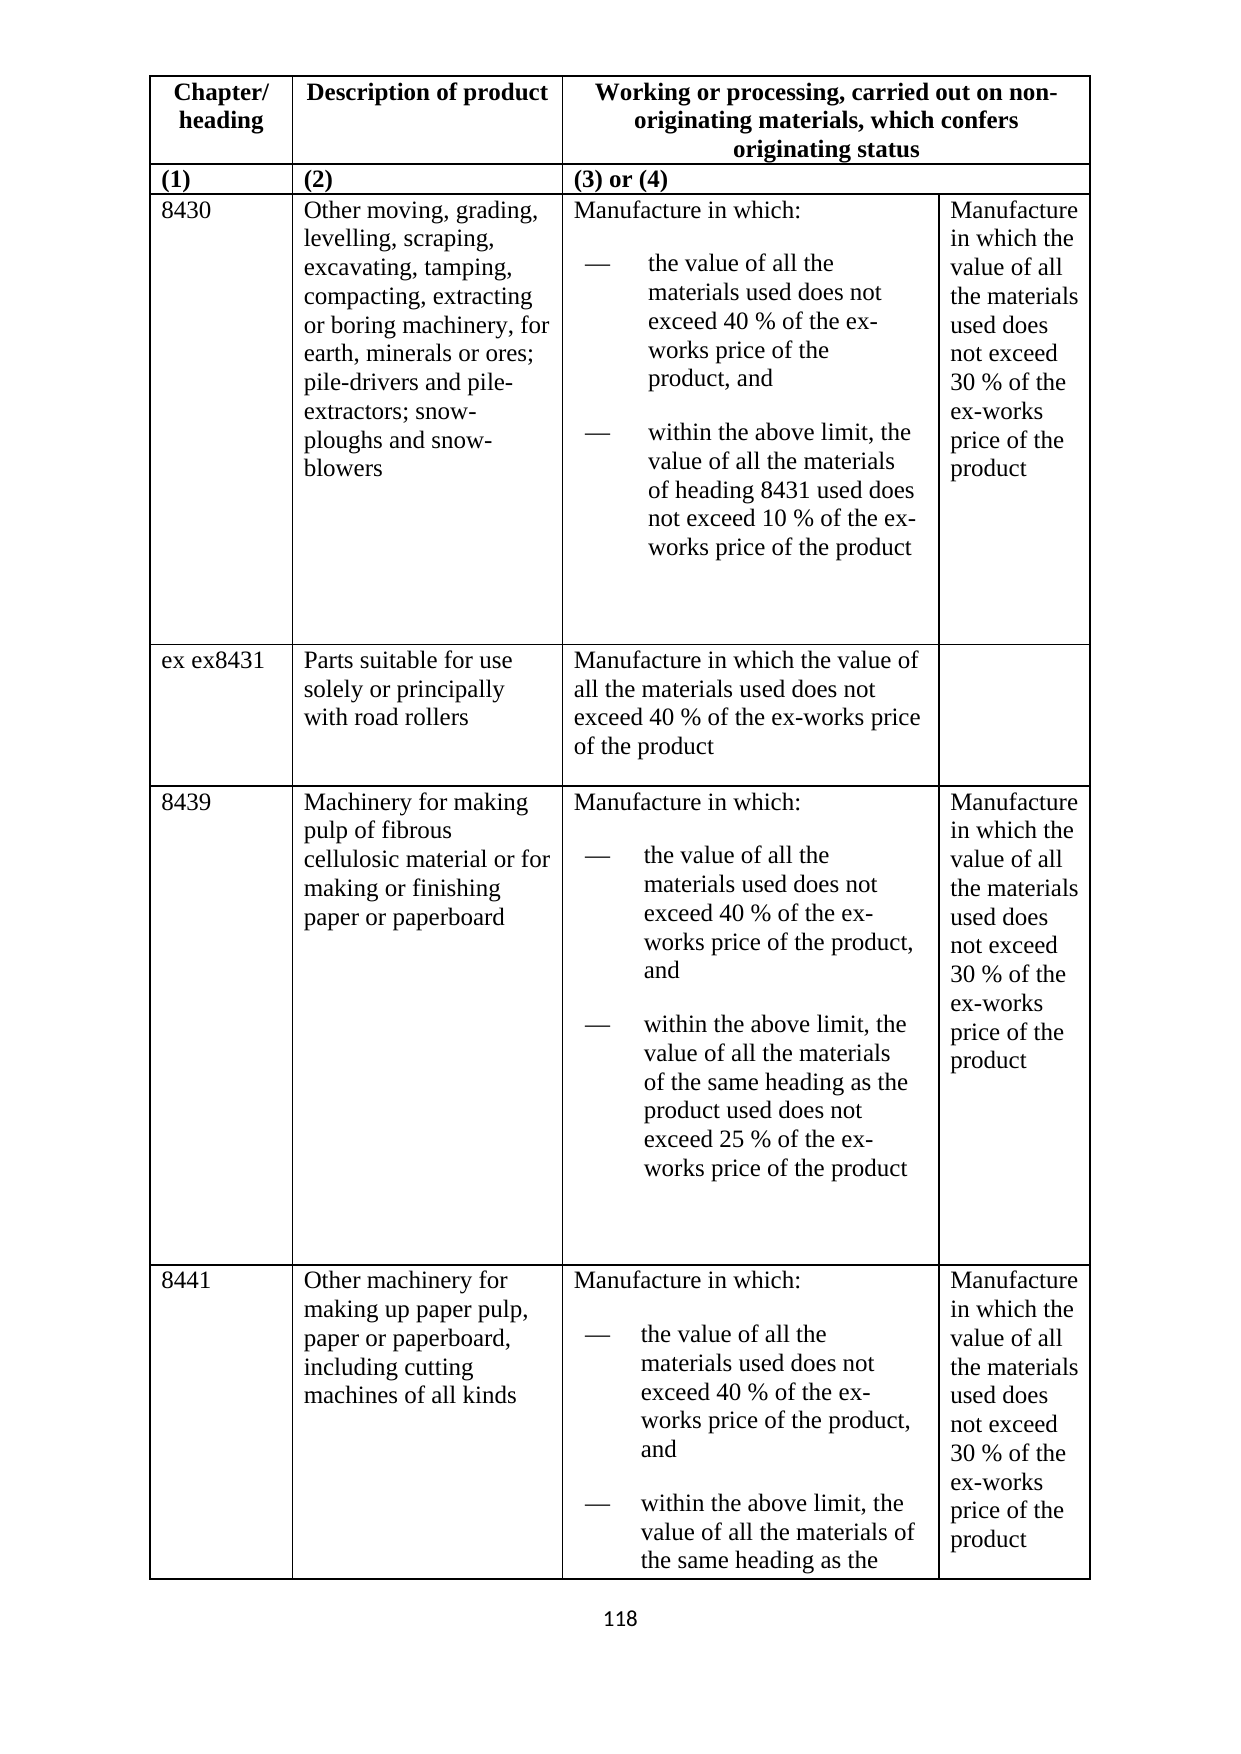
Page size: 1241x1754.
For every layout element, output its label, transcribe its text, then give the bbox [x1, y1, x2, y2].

table_cell (2) [293, 165, 562, 193]
table_cell — [574, 417, 637, 586]
table_cell Other machinery for making up paper pulp, paper or paperboard, including cutting machines of all kinds [293, 1266, 562, 1578]
table_header — [574, 249, 637, 417]
table_cell Parts suitable for use solely or principally with road rollers [293, 645, 562, 785]
table_cell (1) [151, 165, 292, 193]
table_cell Other moving, grading, levelling, scraping, excavating, tamping, compacting, extracting or boring machinery, for earth, minerals or ores; pile-drivers and pile-extractors; snow-ploughs and snow-blowers [293, 195, 562, 643]
table_header — [574, 840, 632, 1009]
table_cell within the above limit, the value of all the materials of heading 8431 used does not exceed 10 % of the ex-works price of the product [637, 417, 928, 586]
table_cell — [574, 1488, 629, 1574]
table_cell ex ex8431 [151, 645, 292, 785]
table_header — [574, 1319, 629, 1488]
table_cell Machinery for making pulp of fibrous cellulosic material or for making or finishing paper or paperboard [293, 787, 562, 1264]
table_cell Manufacture in which the value of all the materials used does not exceed 30 % of the ex-works price of the product [940, 1266, 1089, 1578]
table_cell (3) or (4) [563, 165, 1089, 193]
table_header the value of all the materials used does not exceed 40 % of the ex-works price of the product, and [629, 1319, 928, 1488]
table_cell 8430 [151, 195, 292, 643]
table_cell Manufacture in which the value of all the materials used does not exceed 30 % of the ex-works price of the product [940, 787, 1089, 1264]
table_cell within the above limit, the value of all the materials of the same heading as the product used does not exceed 25 % of the ex-works price of the product [632, 1009, 928, 1207]
table_cell — [574, 1009, 632, 1207]
table_header the value of all the materials used does not exceed 40 % of the ex-works price of the product, and [632, 840, 928, 1009]
table_cell Manufacture in which: [563, 195, 938, 643]
table_cell Manufacture in which the value of all the materials used does not exceed 40 % of the ex-works price of the product [563, 645, 938, 785]
table_cell 8439 [151, 787, 292, 1264]
table_cell within the above limit, the value of all the materials of the same heading as the [629, 1488, 928, 1574]
table_header Chapter/ heading [151, 77, 292, 163]
table_header the value of all the materials used does not exceed 40 % of the ex-works price of the product, and [637, 249, 928, 417]
table_cell Manufacture in which: [563, 787, 938, 1264]
table_cell 8441 [151, 1266, 292, 1578]
table_header Description of product [293, 77, 562, 163]
table_header Working or processing, carried out on non-originating materials, which confers originating status [563, 77, 1089, 163]
table_cell Manufacture in which the value of all the materials used does not exceed 30 % of the ex-works price of the product [940, 195, 1089, 643]
table_cell [940, 645, 1089, 785]
table_cell Manufacture in which: [563, 1266, 938, 1578]
